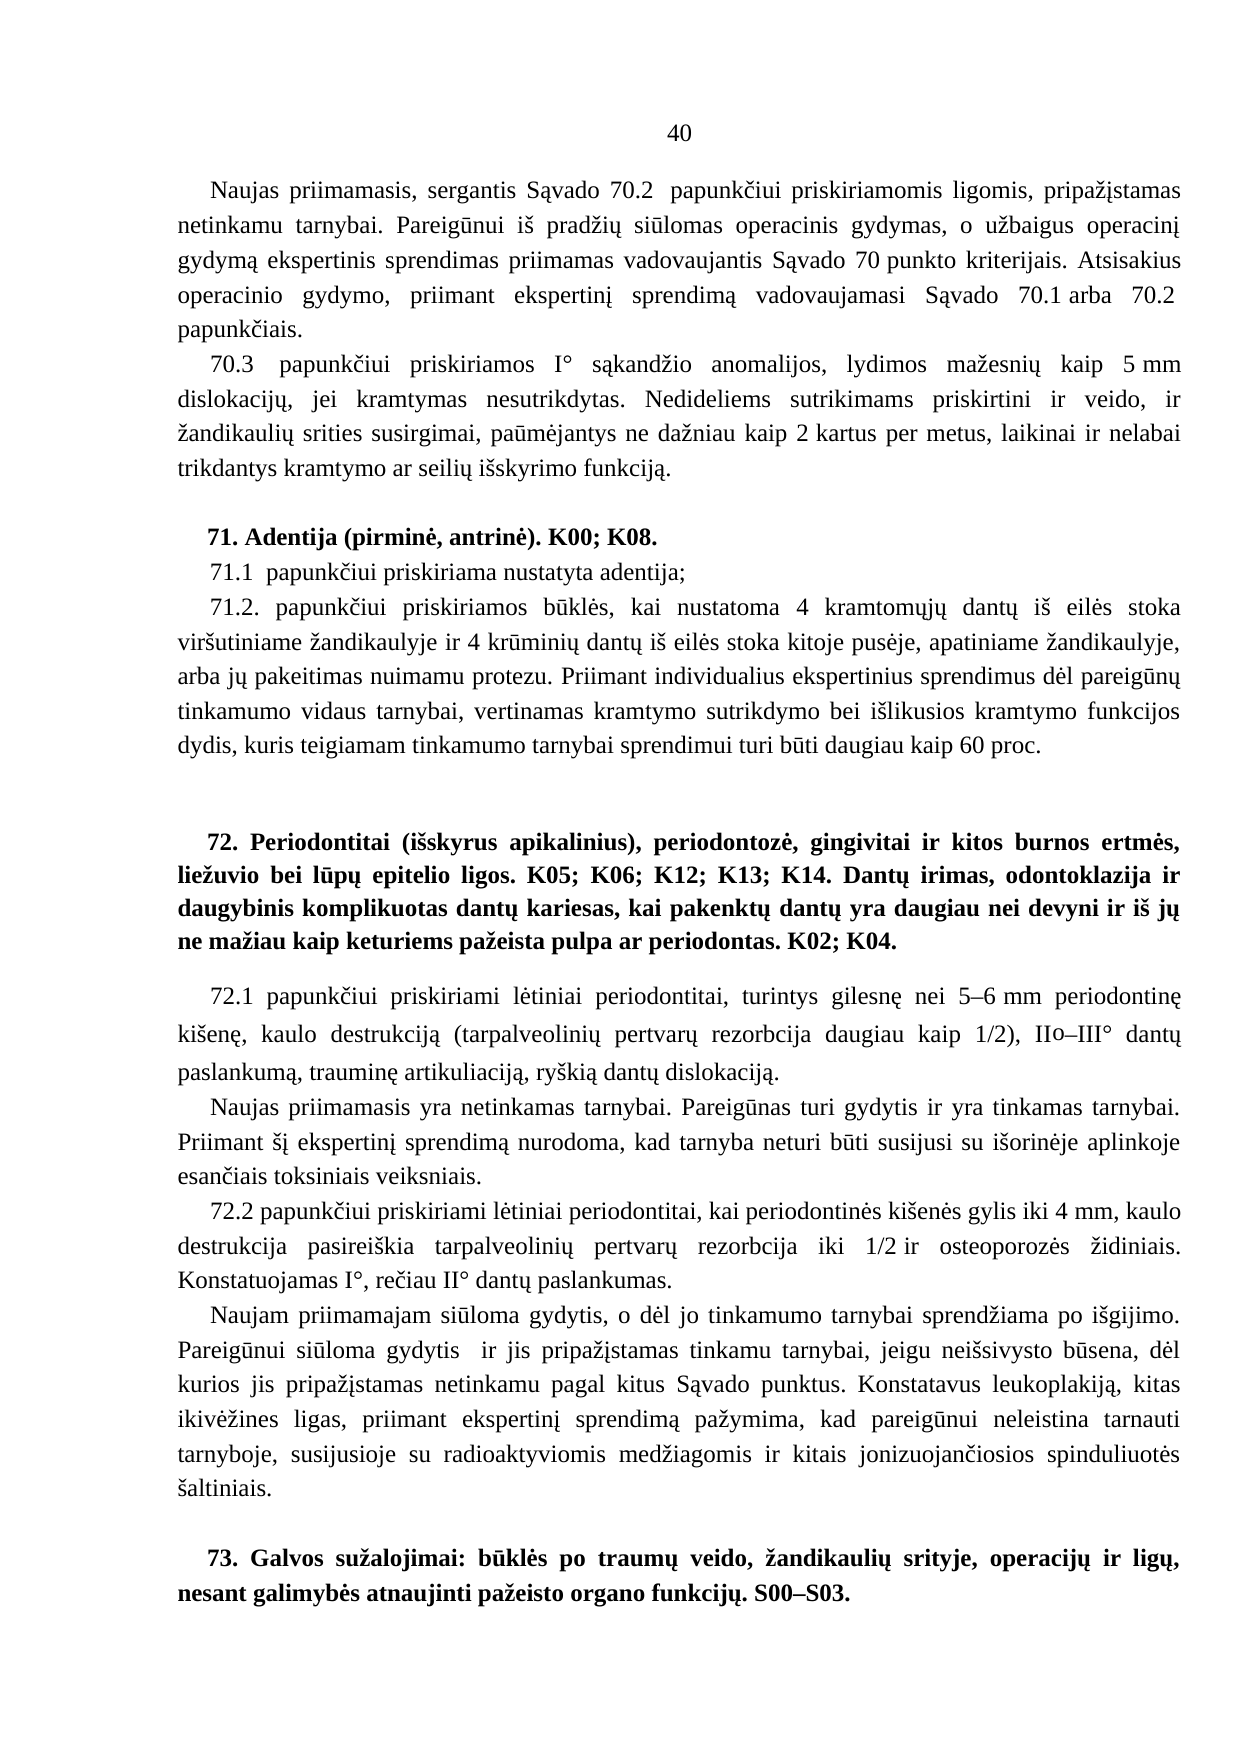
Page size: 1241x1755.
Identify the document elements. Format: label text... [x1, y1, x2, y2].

text 70.3 papunkčiui priskiriamos I° sąkandžio anomalijos, lydimos mažesnių kaip 5 mm dislokacijų, jei kramtymas nesutrikdytas. Nedideliems sutrikimams priskirtini ir veido, ir žandikaulių srities susirgimai, paūmėjantys ne dažniau kaip 2 kartus per metus, laikinai ir nelabai trikdantys kramtymo ar seilių išskyrimo funkciją. [177, 349, 1181, 482]
text 71. Adentija (pirminė, antrinė). K00; K08. [177, 522, 1181, 551]
text Naujam priimamajam siūloma gydytis, o dėl jo tinkamumo tarnybai sprendžiama po išgijimo. Pareigūnui siūloma gydytis ir jis pripažįstamas tinkamu tarnybai, jeigu neišsivysto būsena, dėl kurios jis pripažįstamas netinkamu pagal kitus Sąvado punktus. Konstatavus leukoplakiją, kitas ikivėžines ligas, priimant ekspertinį sprendimą pažymima, kad pareigūnui neleistina tarnauti tarnyboje, susijusioje su radioaktyviomis medžiagomis ir kitais jonizuojančiosios spinduliuotės šaltiniais. [177, 1300, 1181, 1502]
text 71.2. papunkčiui priskiriamos būklės, kai nustatoma 4 kramtomųjų dantų iš eilės stoka viršutiniame žandikaulyje ir 4 krūminių dantų iš eilės stoka kitoje pusėje, apatiniame žandikaulyje, arba jų pakeitimas nuimamu protezu. Priimant individualius ekspertinius sprendimus dėl pareigūnų tinkamumo vidaus tarnybai, vertinamas kramtymo sutrikdymo bei išlikusios kramtymo funkcijos dydis, kuris teigiamam tinkamumo tarnybai sprendimui turi būti daugiau kaip 60 proc. [177, 592, 1181, 759]
text Naujas priimamasis, sergantis Sąvado 70.2 papunkčiui priskiriamomis ligomis, pripažįstamas netinkamu tarnybai. Pareigūnui iš pradžių siūlomas operacinis gydymas, o užbaigus operacinį gydymą ekspertinis sprendimas priimamas vadovaujantis Sąvado 70 punkto kriterijais. Atsisakius operacinio gydymo, priimant ekspertinį sprendimą vadovaujamasi Sąvado 70.1 arba 70.2 papunkčiais. [177, 176, 1181, 343]
text Naujas priimamasis yra netinkamas tarnybai. Pareigūnas turi gydytis ir yra tinkamas tarnybai. Priimant šį ekspertinį sprendimą nurodoma, kad tarnyba neturi būti susijusi su išorinėje aplinkoje esančiais toksiniais veiksniais. [177, 1092, 1181, 1190]
text 72.2 papunkčiui priskiriami lėtiniai periodontitai, kai periodontinės kišenės gylis iki 4 mm, kaulo destrukcija pasireiškia tarpalveolinių pertvarų rezorbcija iki 1/2 ir osteoporozės židiniais. Konstatuojamas I°, rečiau II° dantų paslankumas. [177, 1196, 1181, 1294]
text 71.1 papunkčiui priskiriama nustatyta adentija; [177, 557, 1181, 586]
text 72.1 papunkčiui priskiriami lėtiniai periodontitai, turintys gilesnę nei 5–6 mm periodontinę kišenę, kaulo destrukciją (tarpalveolinių pertvarų rezorbcija daugiau kaip 1/2), IIo–III° dantų paslankumą, trauminę artikuliaciją, ryškią dantų dislokaciją. [177, 981, 1181, 1086]
text 73. Galvos sužalojimai: būklės po traumų veido, žandikaulių srityje, operacijų ir ligų, nesant galimybės atnaujinti pažeisto organo funkcijų. S00–S03. [177, 1543, 1181, 1606]
text 72. Periodontitai (išskyrus apikalinius), periodontozė, gingivitai ir kitos burnos ertmės, liežuvio bei lūpų epitelio ligos. K05; K06; K12; K13; K14. Dantų irimas, odontoklazija ir daugybinis komplikuotas dantų kariesas, kai pakenktų dantų yra daugiau nei devyni ir iš jų ne mažiau kaip keturiems pažeista pulpa ar periodontas. K02; K04. [177, 827, 1181, 955]
